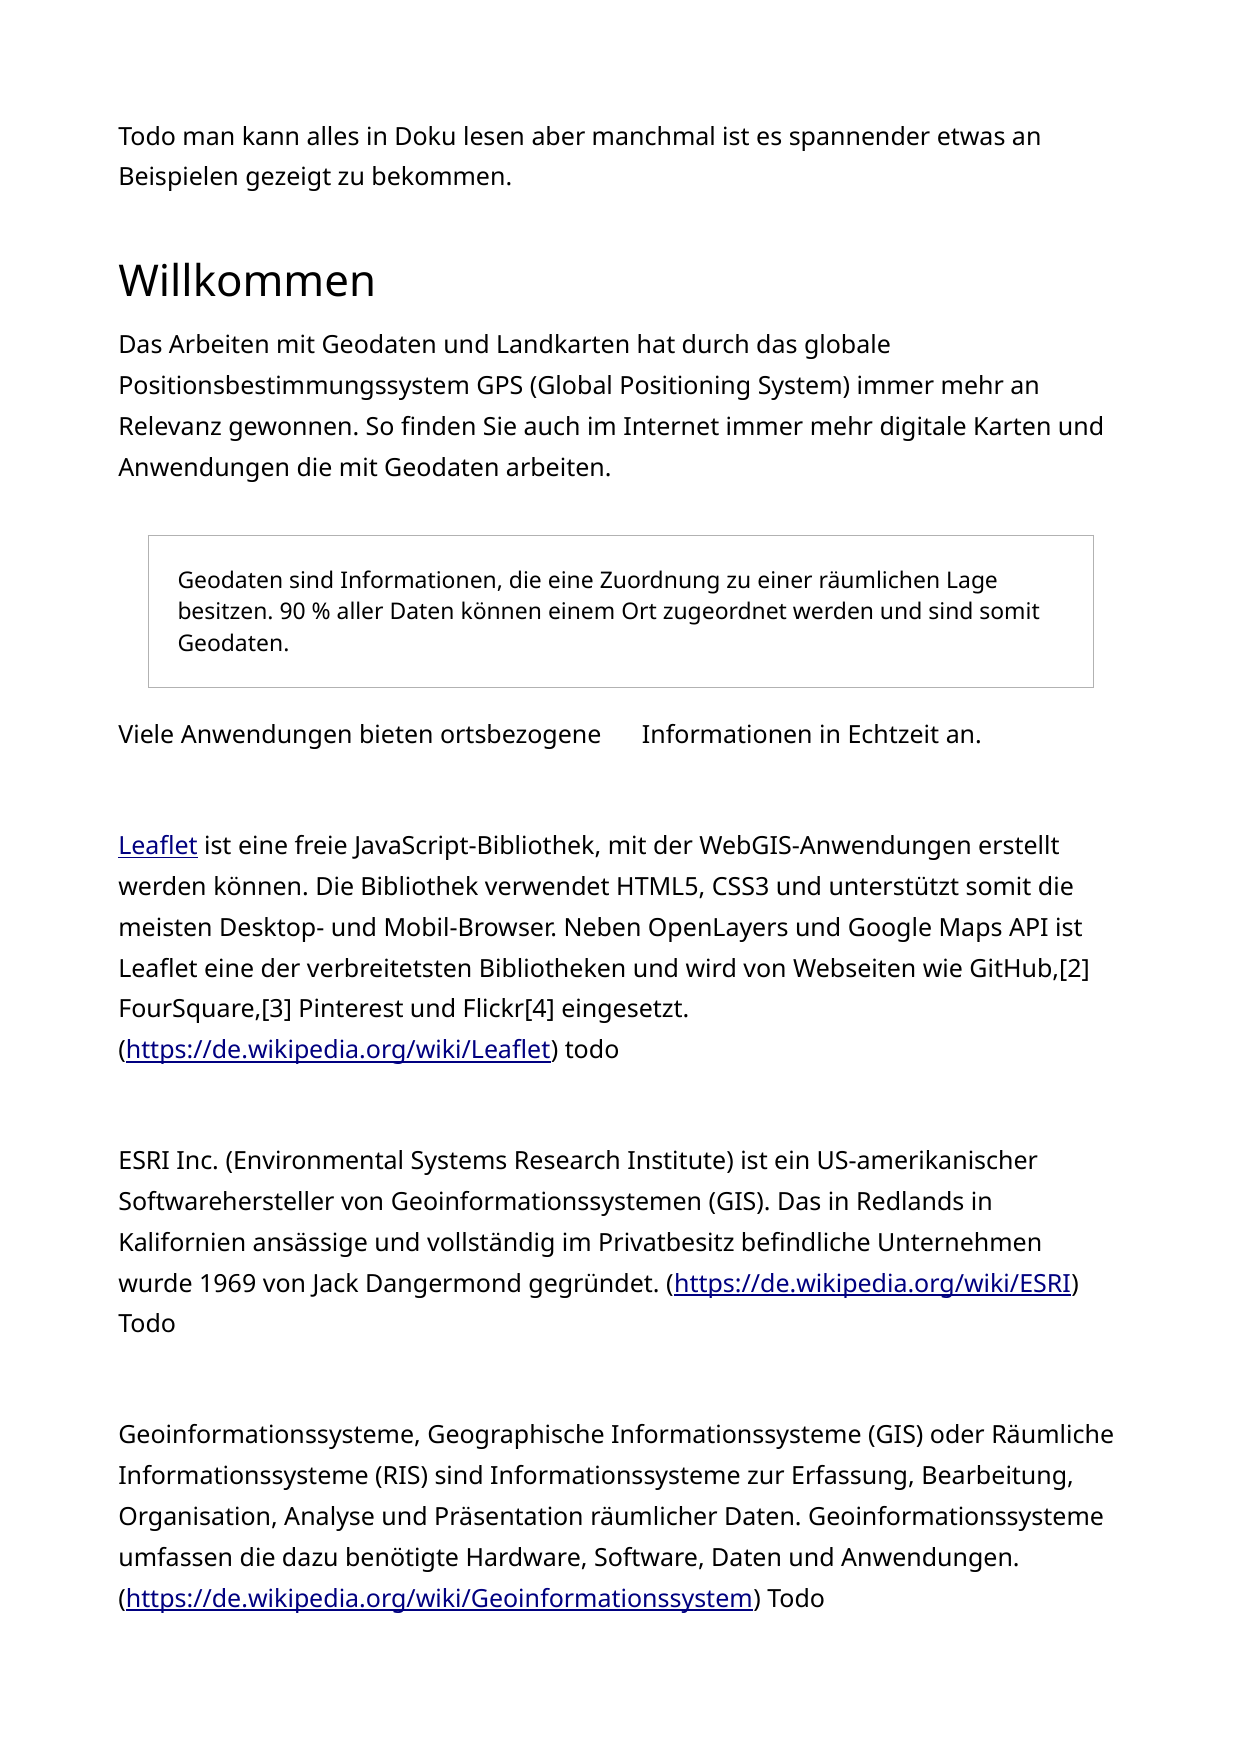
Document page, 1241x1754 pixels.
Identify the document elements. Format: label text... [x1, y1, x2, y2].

text Das Arbeiten mit Geodaten und Landkarten hat durch das globale Positionsbestimmungssystem GPS (Global Positioning System) immer mehr an Relevanz gewonnen. So finden Sie auch im Internet immer mehr digitale Karten und Anwendungen die mit Geodaten arbeiten. [118, 327, 1122, 484]
subtitle Willkommen [118, 250, 1122, 309]
text ESRI Inc. (Environmental Systems Research Institute) ist ein US-amerikanischer Softwarehersteller von Geoinformationssystemen (GIS). Das in Redlands in Kalifornien ansässige und vollständig im Privatbesitz befindliche Unternehmen wurde 1969 von Jack Dangermond gegründet. (https://de.wikipedia.org/wiki/ESRI) Todo [118, 1143, 1122, 1340]
text Geodaten sind Informationen, die eine Zuordnung zu einer räumlichen Lage besitzen. 90 % aller Daten können einem Ort zugeordnet werden und sind somit Geodaten. [149, 536, 1093, 687]
text Leaflet ist eine freie JavaScript-Bibliothek, mit der WebGIS-Anwendungen erstellt werden können. Die Bibliothek verwendet HTML5, CSS3 und unterstützt somit die meisten Desktop- und Mobil-Browser. Neben OpenLayers und Google Maps API ist Leaflet eine der verbreitetsten Bibliotheken und wird von Webseiten wie GitHub,[2] FourSquare,[3] Pinterest und Flickr[4] eingesetzt. (https://de.wikipedia.org/wiki/Leaflet) todo [118, 828, 1122, 1066]
text Viele Anwendungen bieten ortsbezogene Informationen in Echtzeit an. [118, 717, 1122, 751]
text Geoinformationssysteme, Geographische Informationssysteme (GIS) oder Räumliche Informationssysteme (RIS) sind Informationssysteme zur Erfassung, Bearbeitung, Organisation, Analyse und Präsentation räumlicher Daten. Geoinformationssysteme umfassen die dazu benötigte Hardware, Software, Daten und Anwendungen. (https://de.wikipedia.org/wiki/Geoinformationssystem) Todo [118, 1417, 1122, 1614]
text Todo man kann alles in Doku lesen aber manchmal ist es spannender etwas an Beispielen gezeigt zu bekommen. [118, 118, 1122, 193]
